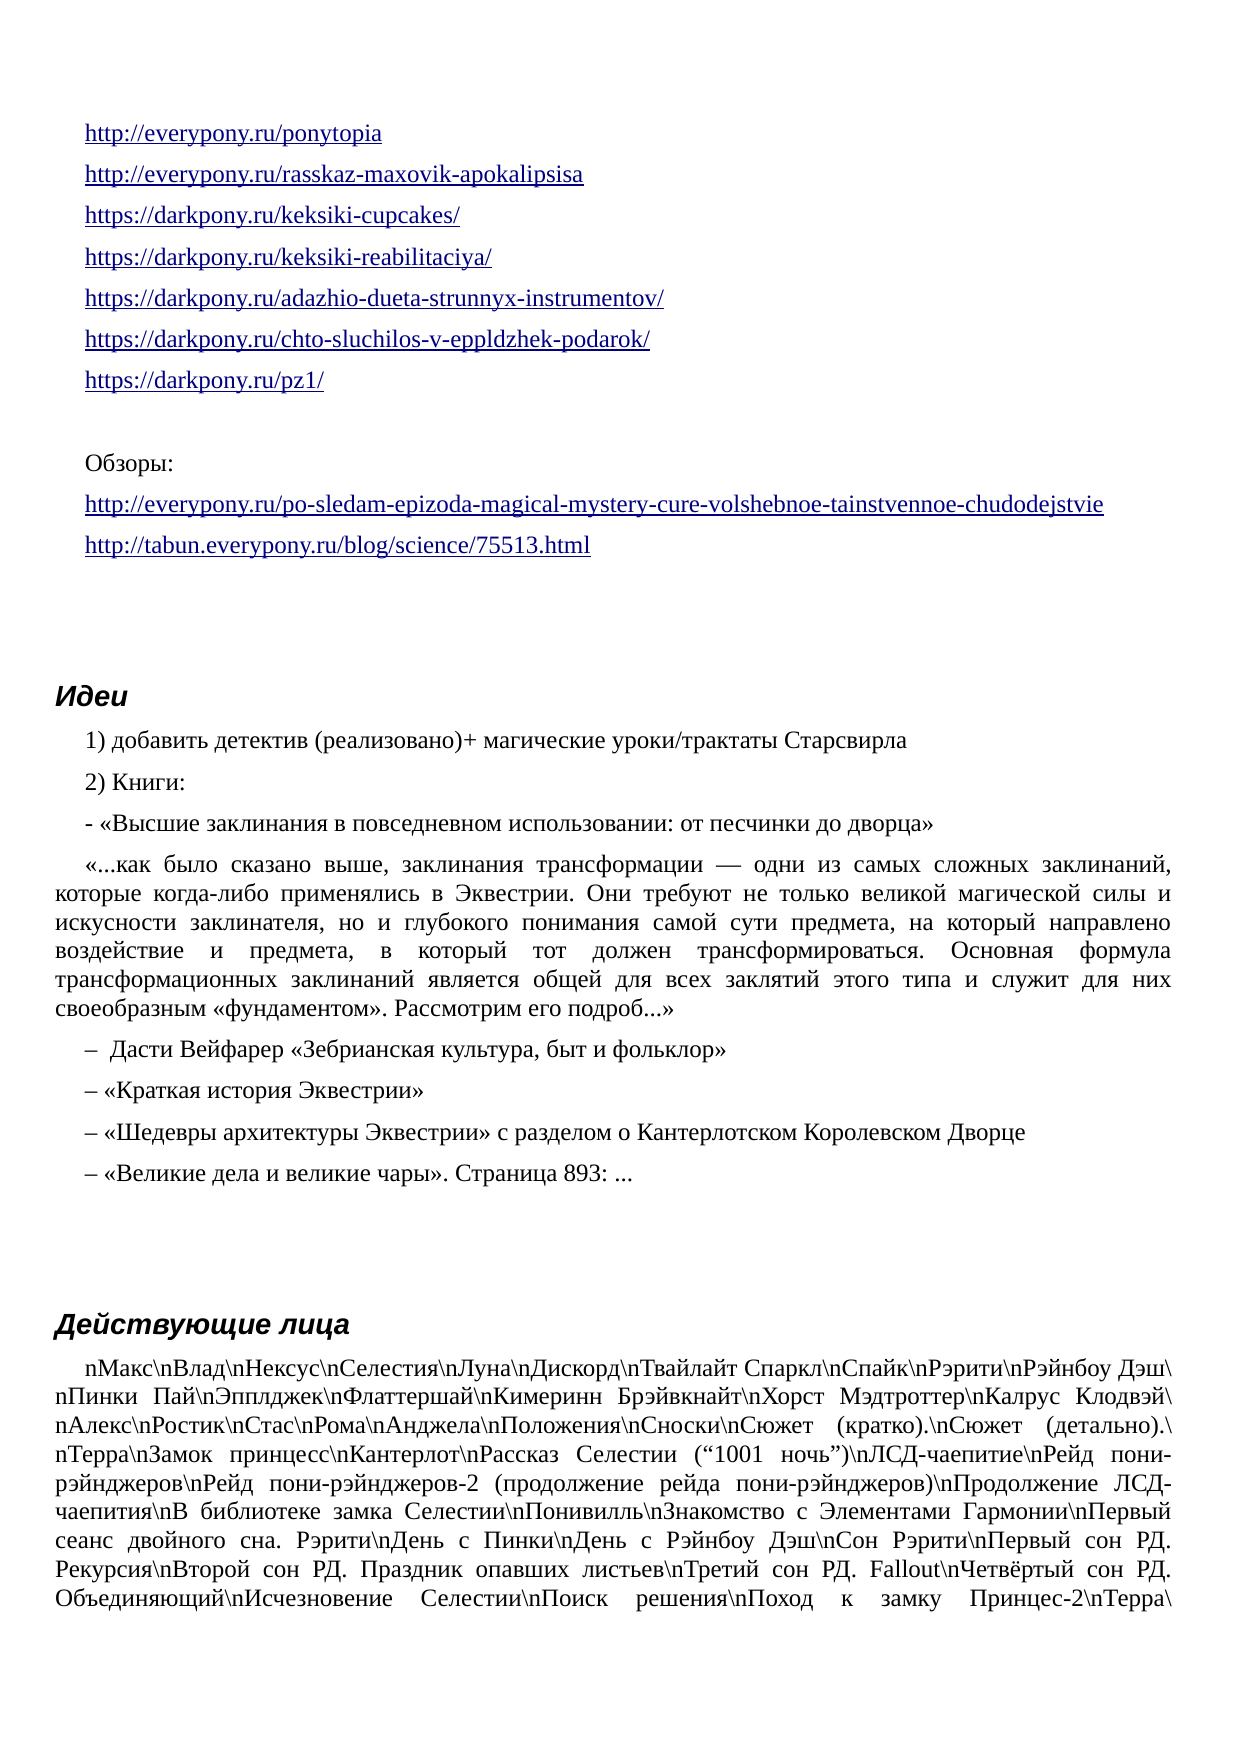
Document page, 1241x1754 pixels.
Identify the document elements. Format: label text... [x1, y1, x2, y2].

text – «Шедевры архитектуры Эквестрии» с разделом о Кантерлотском Королевском Дворце [55, 1117, 1172, 1145]
text 2) Книги: [55, 767, 1172, 795]
text 1) добавить детектив (реализовано)+ магические уроки/трактаты Старсвирла [55, 725, 1172, 754]
text – «Краткая история Эквестрии» [55, 1075, 1172, 1104]
text https://darkpony.ru/pz1/ [55, 366, 1172, 394]
text https://darkpony.ru/chto-sluchilos-v-eppldzhek-podarok/ [55, 324, 1172, 353]
text nМакс\nВлад\nНексус\nСелестия\nЛуна\nДискорд\nТвайлайт Спаркл\nСпайк\nРэрити\nРэйнбоу Дэш\nПинки Пай\nЭпплджек\nФлаттершай\nКимеринн Брэйвкнайт\nХорст Мэдтроттер\nКалрус Клодвэй\nАлекс\nРостик\nСтас\nРома\nАнджела\nПоложения\nСноски\nСюжет (кратко).\nСюжет (детально).\nТерра\nЗамок принцесс\nКантерлот\nРассказ Селестии (“1001 ночь”)\nЛСД-чаепитие\nРейд пони-рэйнджеров\nРейд пони-рэйнджеров-2 (продолжение рейда пони-рэйнджеров)\nПродолжение ЛСД-чаепития\nВ библиотеке замка Селестии\nПонивилль\nЗнакомство с Элементами Гармонии\nПервый сеанс двойного сна. Рэрити\nДень с Пинки\nДень с Рэйнбоу Дэш\nСон Рэрити\nПервый сон РД. Рекурсия\nВторой сон РД. Праздник опавших листьев\nТретий сон РД. Fallout\nЧетвёртый сон РД. Объединяющий\nИсчезновение Селестии\nПоиск решения\nПоход к замку Принцес-2\nТерра\ [55, 1353, 1172, 1611]
text – Дасти Вейфарер «Зебрианская культура, быт и фольклор» [55, 1034, 1172, 1063]
text - «Высшие заклинания в повседневном использовании: от песчинки до дворца» [55, 808, 1172, 837]
text http://everypony.ru/rasskaz-maxovik-apokalipsisa [55, 159, 1172, 188]
text Обзоры: [55, 448, 1172, 477]
text http://tabun.everypony.ru/blog/science/75513.html [55, 531, 1172, 559]
subtitle Идеи [55, 679, 1172, 713]
subtitle Действующие лица [55, 1307, 1172, 1340]
text http://everypony.ru/ponytopia [55, 118, 1172, 147]
text https://darkpony.ru/keksiki-reabilitaciya/ [55, 242, 1172, 271]
text – «Великие дела и великие чары». Страница 893: ... [55, 1158, 1172, 1187]
text «...как было сказано выше, заклинания трансформации — одни из самых сложных заклинаний, которые когда-либо применялись в Эквестрии. Они требуют не только великой магической силы и искусности заклинателя, но и глубокого понимания самой сути предмета, на который направлено воздействие и предмета, в который тот должен трансформироваться. Основная формула трансформационных заклинаний является общей для всех заклятий этого типа и служит для них своеобразным «фундаментом». Рассмотрим его подроб...» [55, 849, 1172, 1022]
text https://darkpony.ru/keksiki-cupcakes/ [55, 201, 1172, 229]
text http://everypony.ru/po-sledam-epizoda-magical-mystery-cure-volshebnoe-tainstvennoe-chudodejstvie [55, 489, 1172, 518]
text https://darkpony.ru/adazhio-dueta-strunnyx-instrumentov/ [55, 283, 1172, 312]
